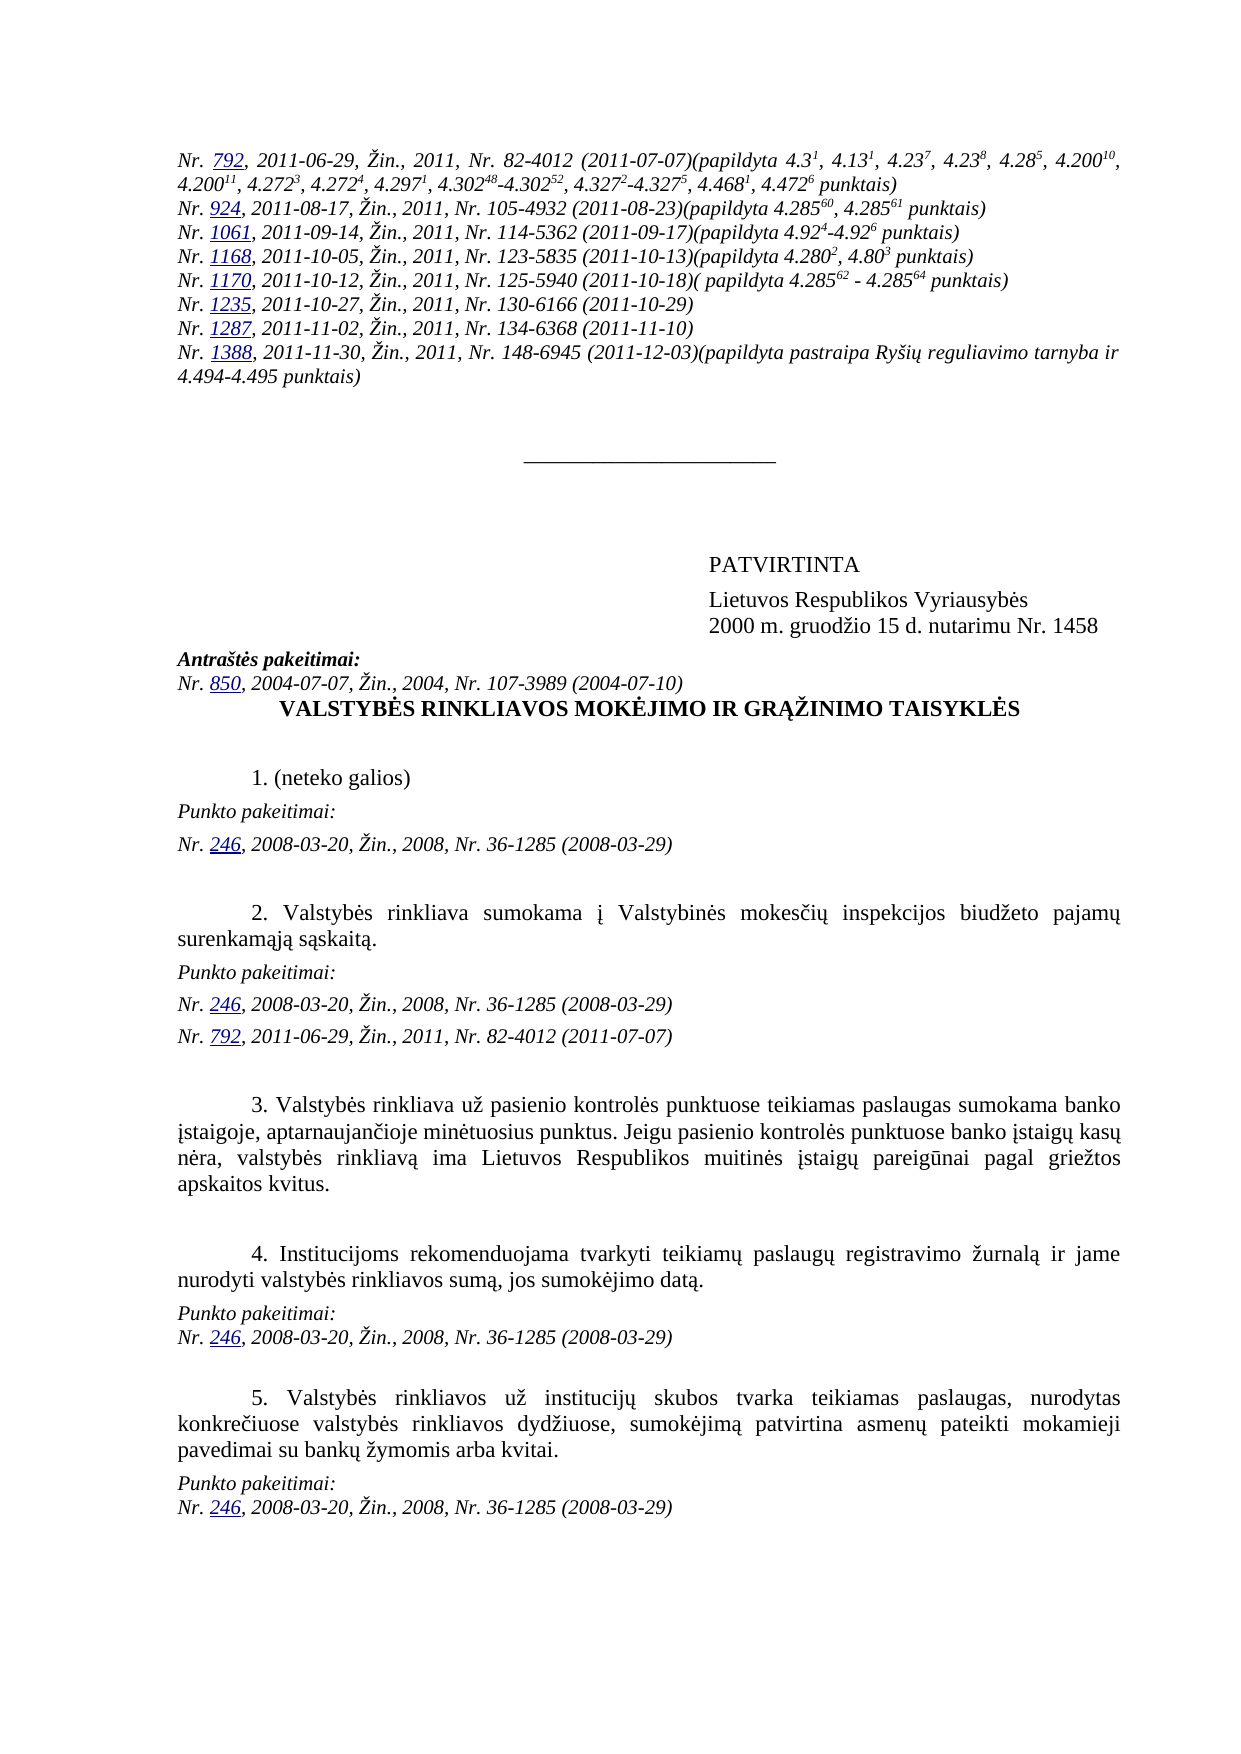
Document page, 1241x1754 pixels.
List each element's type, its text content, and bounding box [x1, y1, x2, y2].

text Nr. 1287, 2011-11-02, Žin., 2011, Nr. 134-6368 (2011-11-10) [177, 316, 1122, 340]
text 2. Valstybės rinkliava sumokama į Valstybinės mokesčių inspekcijos biudžeto pajamų surenkamąją sąskaitą. [177, 898, 1122, 951]
text Nr. 1168, 2011-10-05, Žin., 2011, Nr. 123-5835 (2011-10-13)(papildyta 4.2802, 4.803 punktais) [177, 244, 1122, 268]
text Nr. 850, 2004-07-07, Žin., 2004, Nr. 107-3989 (2004-07-10) [177, 671, 1122, 695]
text Antraštės pakeitimai: [177, 647, 1122, 671]
text Nr. 792, 2011-06-29, Žin., 2011, Nr. 82-4012 (2011-07-07)(papildyta 4.31, 4.131, 4.237, 4.238, 4.285, 4.20010, 4.20011, 4.2723, 4.2724, 4.2971, 4.30248-4.30252, 4.3272-4.3275, 4.4681, 4.4726 punktais) [177, 148, 1122, 196]
text VALSTYBĖS RINKLIAVOS MOKĖJIMO IR GRĄŽINIMO TAISYKLĖS [177, 695, 1122, 721]
text Nr. 246, 2008-03-20, Žin., 2008, Nr. 36-1285 (2008-03-29) [177, 992, 1122, 1016]
text Punkto pakeitimai: [177, 799, 1122, 823]
text Punkto pakeitimai: [177, 1301, 1122, 1325]
text Punkto pakeitimai: [177, 959, 1122, 984]
text Nr. 246, 2008-03-20, Žin., 2008, Nr. 36-1285 (2008-03-29) [177, 1495, 1122, 1519]
text 5. Valstybės rinkliavos už institucijų skubos tvarka teikiamas paslaugas, nurodytas konkrečiuose valstybės rinkliavos dydžiuose, sumokėjimą patvirtina asmenų pateikti mokamieji pavedimai su bankų žymomis arba kvitai. [177, 1384, 1122, 1463]
text Lietuvos Respublikos Vyriausybės 2000 m. gruodžio 15 d. nutarimu Nr. 1458 [709, 586, 1122, 638]
text Nr. 792, 2011-06-29, Žin., 2011, Nr. 82-4012 (2011-07-07) [177, 1024, 1122, 1048]
text 4. Institucijoms rekomenduojama tvarkyti teikiamų paslaugų registravimo žurnalą ir jame nurodyti valstybės rinkliavos sumą, jos sumokėjimo datą. [177, 1240, 1122, 1293]
text Nr. 246, 2008-03-20, Žin., 2008, Nr. 36-1285 (2008-03-29) [177, 831, 1122, 856]
text Nr. 1170, 2011-10-12, Žin., 2011, Nr. 125-5940 (2011-10-18)( papildyta 4.28562 - 4.28564 punktais) [177, 268, 1122, 292]
text Punkto pakeitimai: [177, 1471, 1122, 1495]
text 1. (neteko galios) [177, 764, 1122, 791]
text Nr. 246, 2008-03-20, Žin., 2008, Nr. 36-1285 (2008-03-29) [177, 1325, 1122, 1349]
text Nr. 1388, 2011-11-30, Žin., 2011, Nr. 148-6945 (2011-12-03)(papildyta pastraipa Ryšių reguliavimo tarnyba ir 4.494-4.495 punktais) [177, 340, 1122, 388]
text Nr. 1235, 2011-10-27, Žin., 2011, Nr. 130-6166 (2011-10-29) [177, 292, 1122, 316]
text Nr. 924, 2011-08-17, Žin., 2011, Nr. 105-4932 (2011-08-23)(papildyta 4.28560, 4.28561 punktais) [177, 196, 1122, 220]
text Patvirtinta [709, 551, 1122, 577]
text Nr. 1061, 2011-09-14, Žin., 2011, Nr. 114-5362 (2011-09-17)(papildyta 4.924-4.926 punktais) [177, 220, 1122, 244]
text –––––––––––––––––––––– [177, 447, 1122, 473]
text 3. Valstybės rinkliava už pasienio kontrolės punktuose teikiamas paslaugas sumokama banko įstaigoje, aptarnaujančioje minėtuosius punktus. Jeigu pasienio kontrolės punktuose banko įstaigų kasų nėra, valstybės rinkliavą ima Lietuvos Respublikos muitinės įstaigų pareigūnai pagal griežtos apskaitos kvitus. [177, 1091, 1122, 1197]
